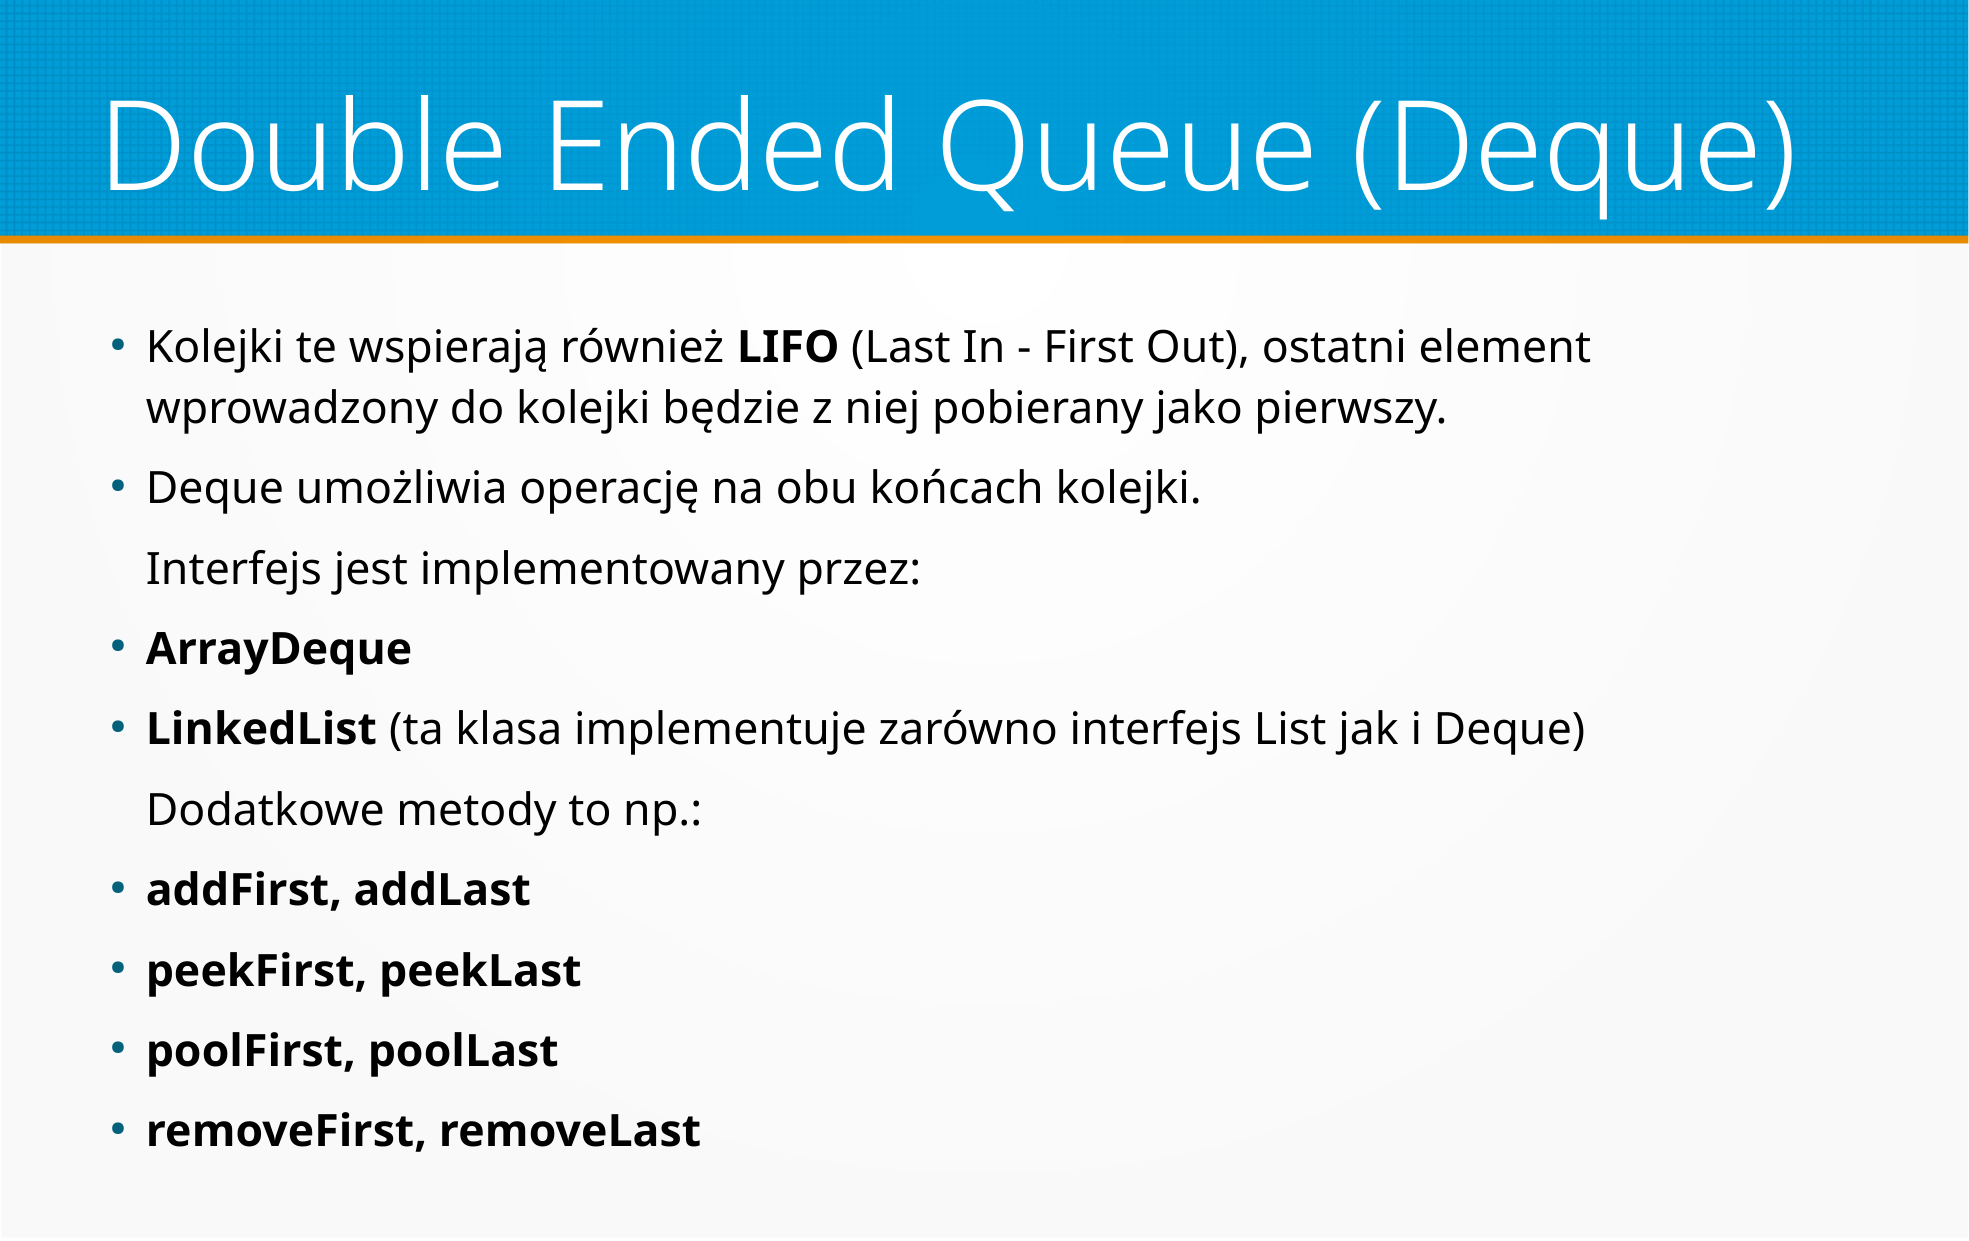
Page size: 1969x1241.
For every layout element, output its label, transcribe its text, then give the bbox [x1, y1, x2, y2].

picture [0, 236, 1969, 1241]
title Double Ended Queue (Deque) [98, 19, 1870, 227]
list Kolejki te wspierają również LIFO (Last In - First Out), ostatni element wprowadzony do kolejki będzie z niej pobierany jako pierwszy. Deque umożliwia operację na obu końcach kolejki. Interfejs jest implementowany przez: ArrayDeque LinkedList (ta klasa implementuje zarówno interfejs List jak i Deque) Dodatkowe metody to np.: addFirst, addLast peekFirst, peekLast poolFirst, poolLast removeFirst, removeLast [98, 315, 1861, 1171]
